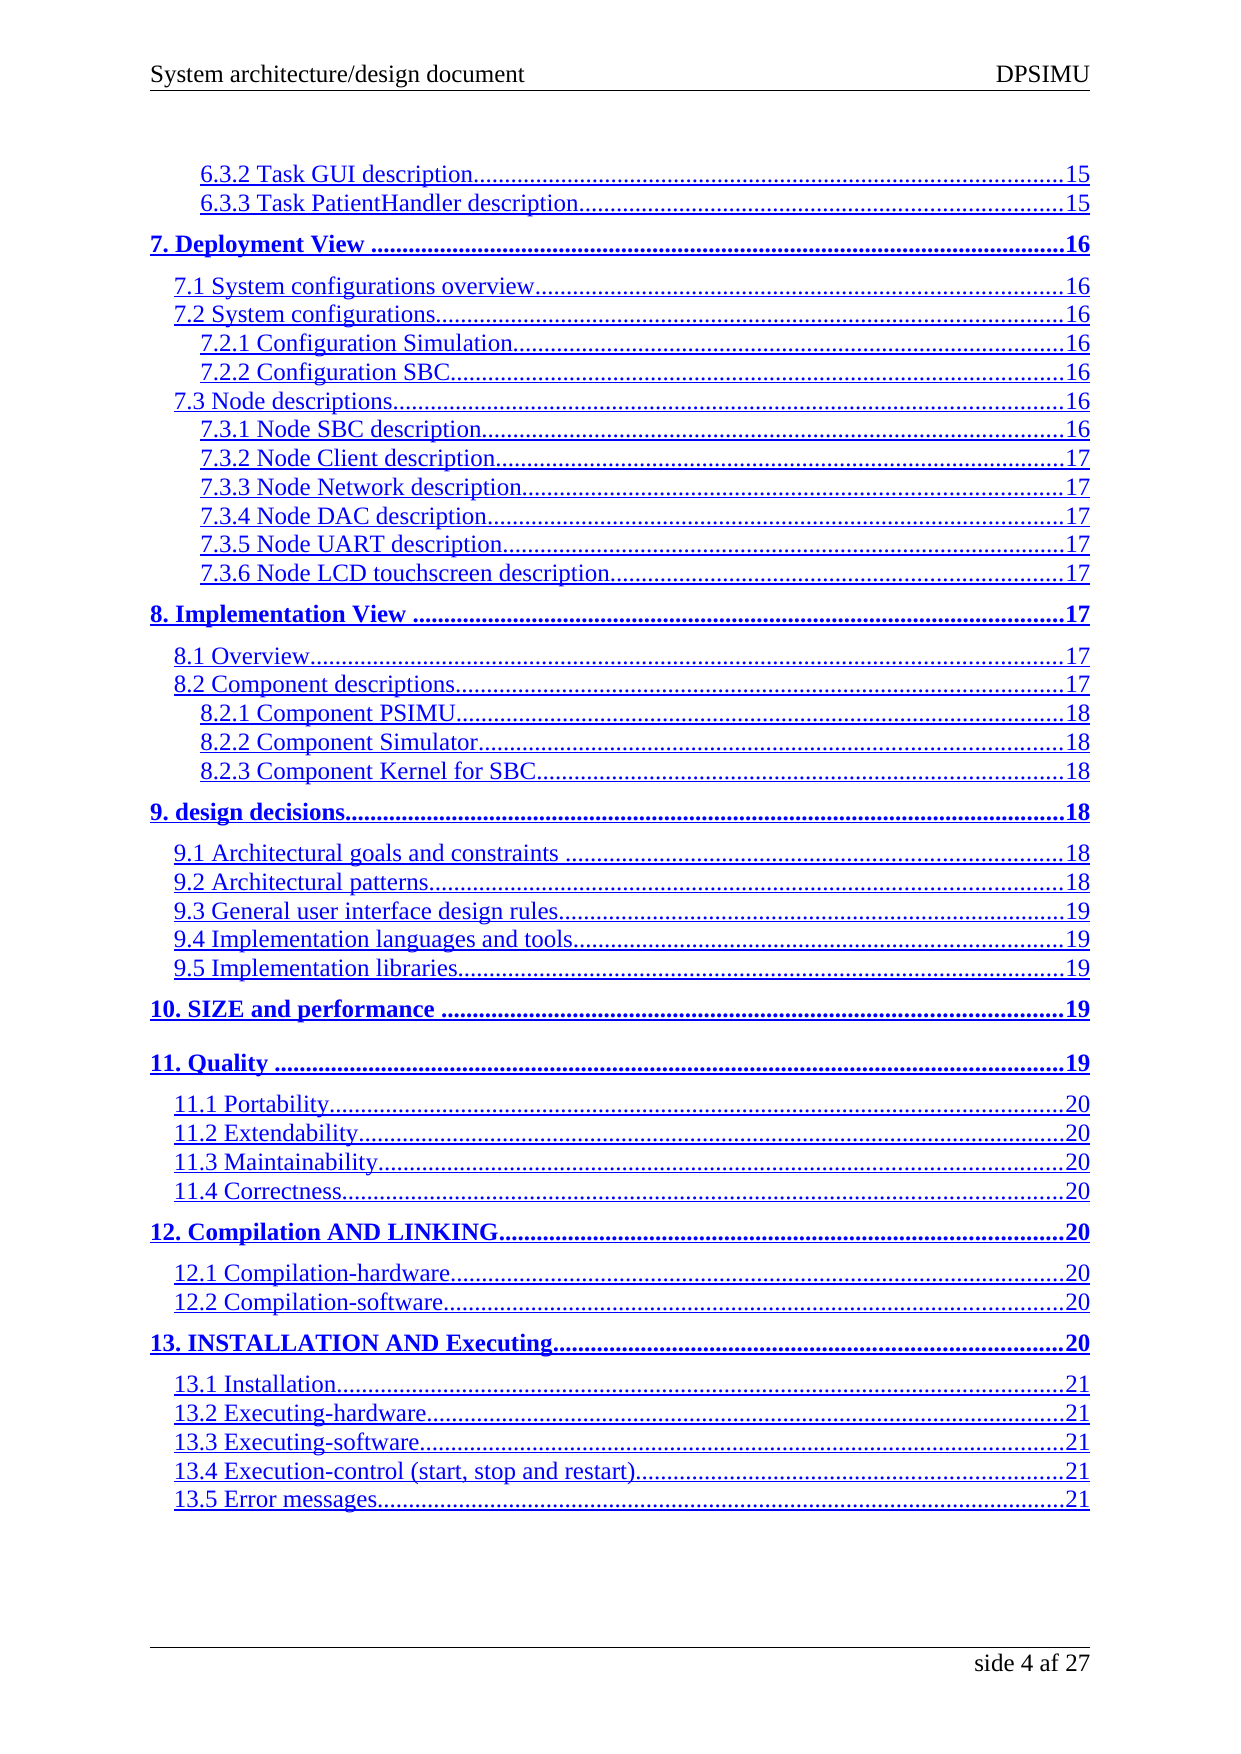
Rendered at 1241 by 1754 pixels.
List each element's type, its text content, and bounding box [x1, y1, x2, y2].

text 7.2.1 Configuration Simulation 16 [200, 328, 1090, 353]
text 11. Quality 19 [150, 1048, 1090, 1073]
text 7.3.4 Node DAC description 17 [200, 501, 1090, 526]
text 13.2 Executing-hardware 21 [174, 1398, 1090, 1423]
text 13. INSTALLATION AND Executing 20 [150, 1328, 1090, 1353]
text 10. SIZE and performance 19 [150, 994, 1090, 1019]
text 8.2.3 Component Kernel for SBC 18 [200, 756, 1090, 781]
text 11.2 Extendability 20 [174, 1118, 1090, 1143]
text 9.5 Implementation libraries 19 [174, 953, 1090, 978]
text 12.1 Compilation-hardware 20 [174, 1258, 1090, 1283]
text 9.1 Architectural goals and constraints 18 [174, 838, 1090, 863]
text 8.1 Overview 17 [174, 641, 1090, 666]
text 9.4 Implementation languages and tools 19 [174, 924, 1090, 949]
text 9.3 General user interface design rules 19 [174, 896, 1090, 921]
text 12.2 Compilation-software 20 [174, 1287, 1090, 1312]
text 11.1 Portability 20 [174, 1089, 1090, 1114]
text 8.2.1 Component PSIMU 18 [200, 698, 1090, 723]
text 13.5 Error messages 21 [174, 1484, 1090, 1509]
text 6.3.3 Task PatientHandler description 15 [200, 188, 1090, 213]
text 13.4 Execution-control (start, stop and restart) 21 [174, 1456, 1090, 1481]
text 8.2 Component descriptions 17 [174, 669, 1090, 694]
text 11.4 Correctness 20 [174, 1176, 1090, 1201]
text 9.2 Architectural patterns 18 [174, 867, 1090, 892]
text 11.3 Maintainability 20 [174, 1147, 1090, 1172]
text 12. Compilation AND LINKING 20 [150, 1217, 1090, 1242]
text 8. Implementation View 17 [150, 599, 1090, 624]
text 7.3.1 Node SBC description 16 [200, 414, 1090, 439]
text 9. design decisions 18 [150, 797, 1090, 822]
text 7.3.5 Node UART description 17 [200, 529, 1090, 554]
text 7.3.2 Node Client description 17 [200, 443, 1090, 468]
text 7.2 System configurations 16 [174, 299, 1090, 324]
text 8.2.2 Component Simulator 18 [200, 727, 1090, 752]
text 13.3 Executing-software 21 [174, 1427, 1090, 1452]
text 7.3 Node descriptions 16 [174, 386, 1090, 411]
text 7.3.3 Node Network description 17 [200, 472, 1090, 497]
text 6.3.2 Task GUI description 15 [200, 159, 1090, 184]
text 7.3.6 Node LCD touchscreen description 17 [200, 558, 1090, 583]
text 7.1 System configurations overview 16 [174, 271, 1090, 296]
text 7.2.2 Configuration SBC 16 [200, 357, 1090, 382]
text 13.1 Installation 21 [174, 1369, 1090, 1394]
text 7. Deployment View 16 [150, 229, 1090, 254]
